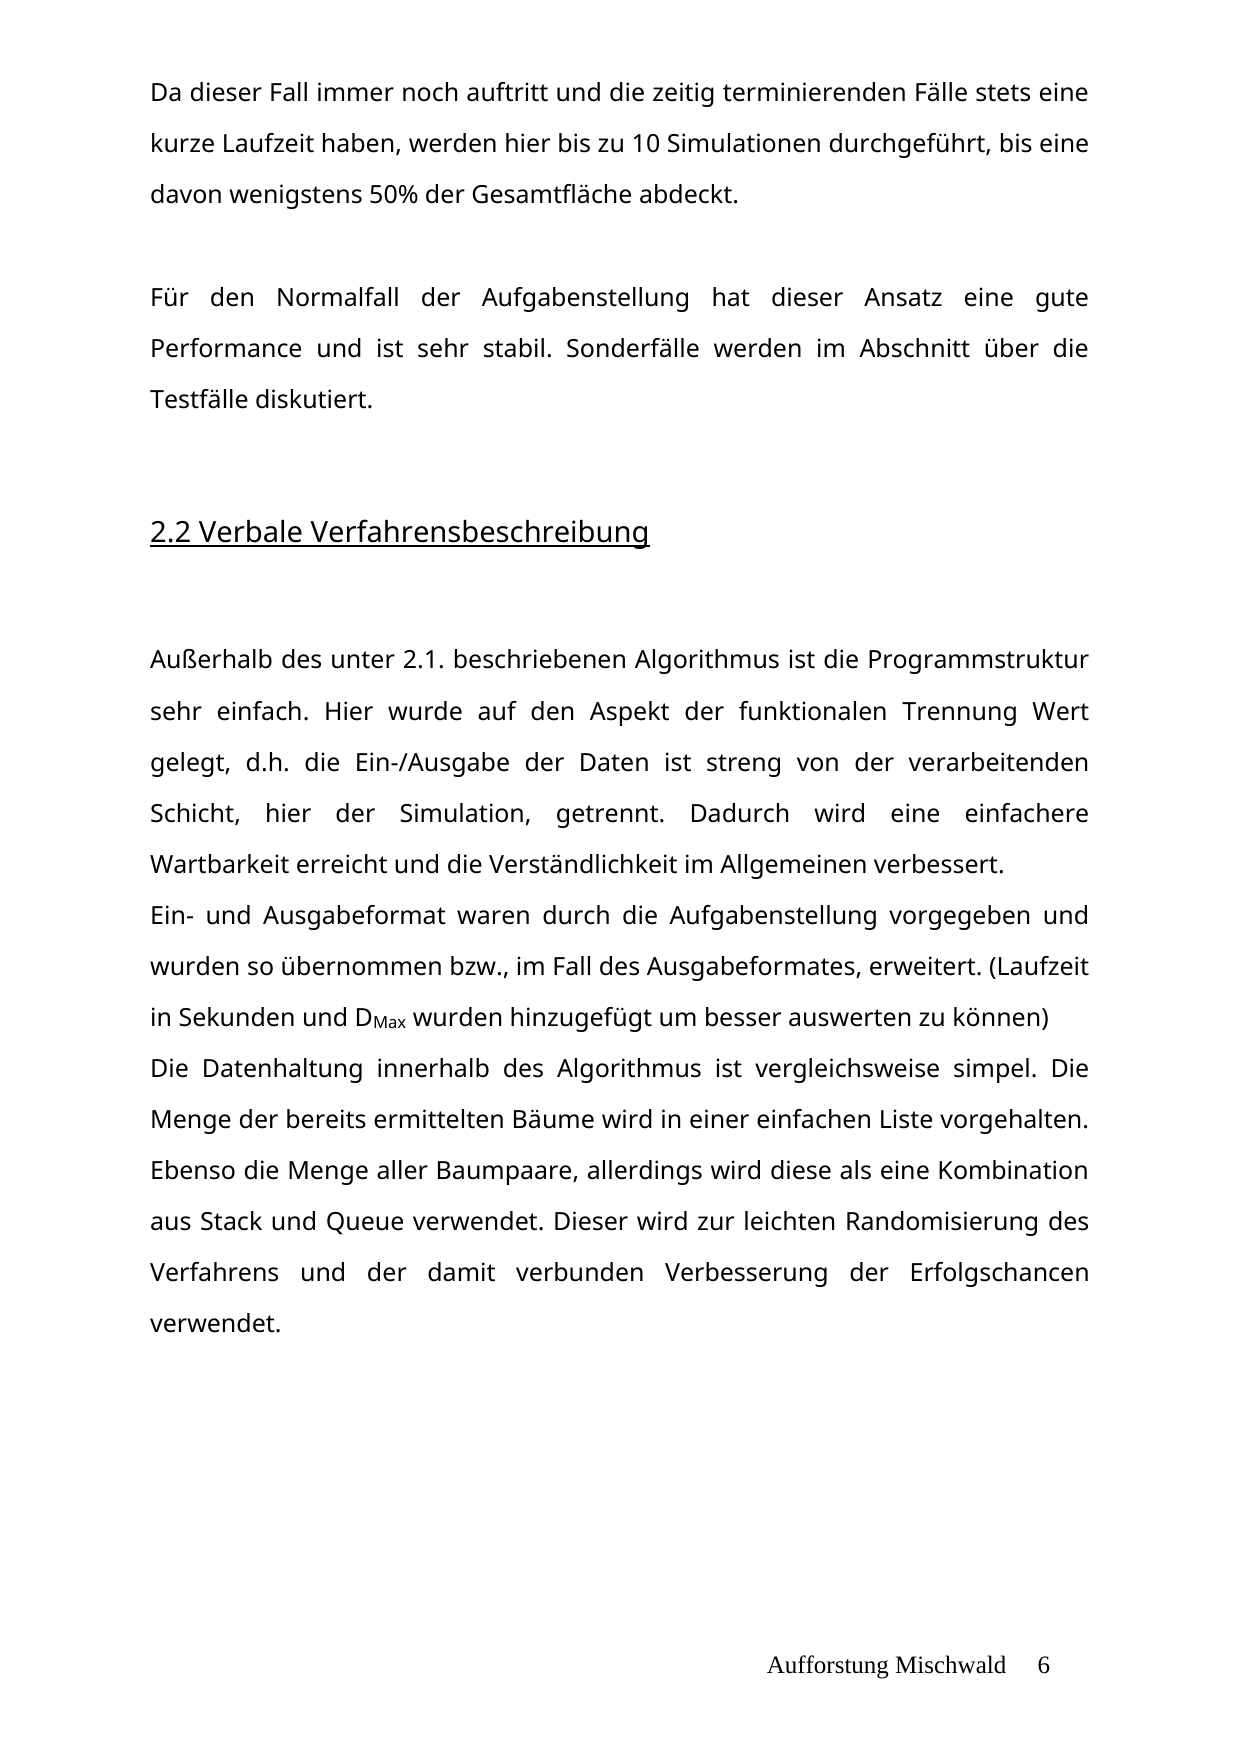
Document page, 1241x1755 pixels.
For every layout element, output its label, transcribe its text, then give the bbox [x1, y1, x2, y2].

text Außerhalb des unter 2.1. beschriebenen Algorithmus ist die Programmstruktur sehr einfach. Hier wurde auf den Aspekt der funktionalen Trennung Wert gelegt, d.h. die Ein-/Ausgabe der Daten ist streng von der verarbeitenden Schicht, hier der Simulation, getrennt. Dadurch wird eine einfachere Wartbarkeit erreicht und die Verständlichkeit im Allgemeinen verbessert. [150, 642, 1090, 880]
text Für den Normalfall der Aufgabenstellung hat dieser Ansatz eine gute Performance und ist sehr stabil. Sonderfälle werden im Abschnitt über die Testfälle diskutiert. [150, 279, 1090, 415]
subtitle 2.2 Verbale Verfahrensbeschreibung [150, 512, 1090, 551]
text Die Datenhaltung innerhalb des Algorithmus ist vergleichsweise simpel. Die Menge der bereits ermittelten Bäume wird in einer einfachen Liste vorgehalten. Ebenso die Menge aller Baumpaare, allerdings wird diese als eine Kombination aus Stack und Queue verwendet. Dieser wird zur leichten Randomisierung des Verfahrens und der damit verbunden Verbesserung der Erfolgschancen verwendet. [150, 1050, 1090, 1340]
text Da dieser Fall immer noch auftritt und die zeitig terminierenden Fälle stets eine kurze Laufzeit haben, werden hier bis zu 10 Simulationen durchgeführt, bis eine davon wenigstens 50% der Gesamtfläche abdeckt. [150, 75, 1090, 211]
text Ein- und Ausgabeformat waren durch die Aufgabenstellung vorgegeben und wurden so übernommen bzw., im Fall des Ausgabeformates, erweitert. (Laufzeit in Sekunden und DMax wurden hinzugefügt um besser auswerten zu können) [150, 897, 1090, 1033]
